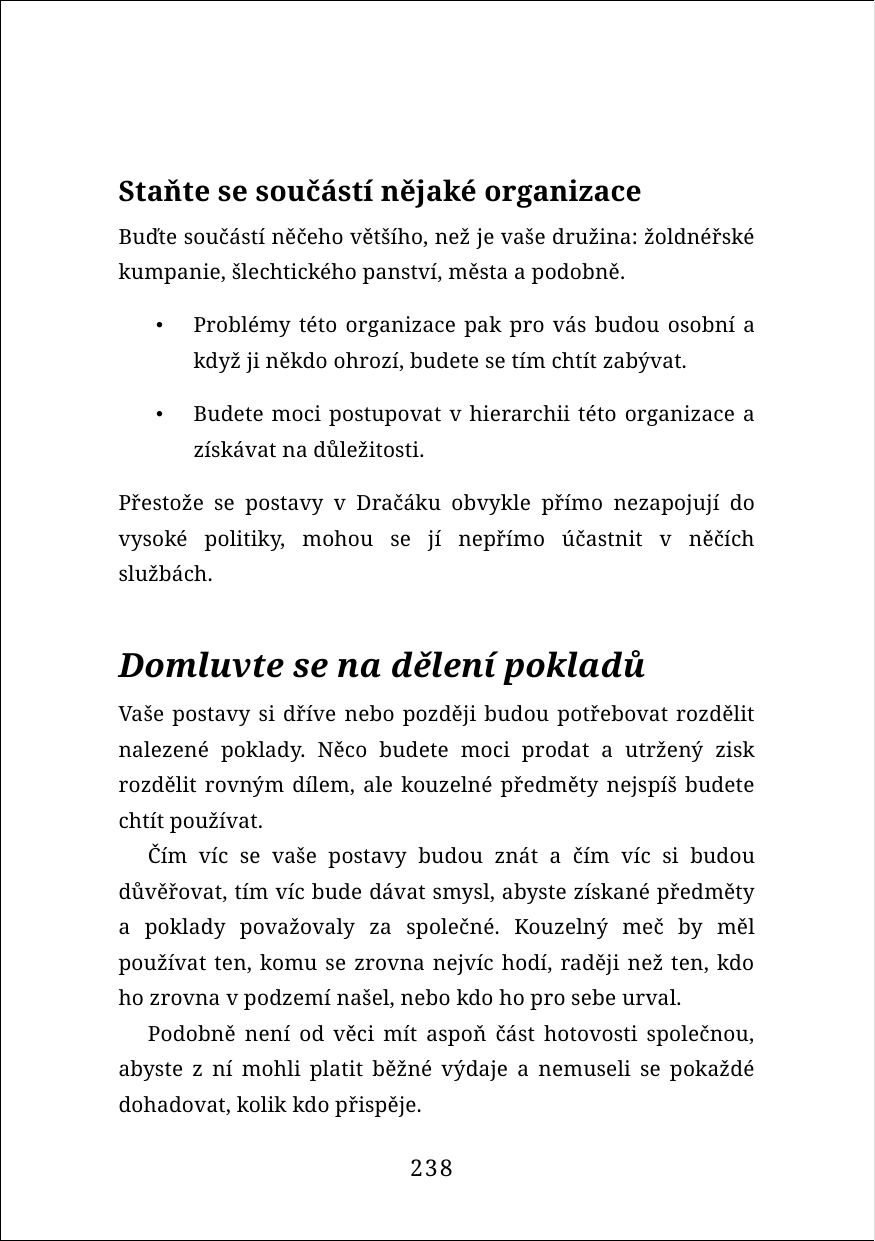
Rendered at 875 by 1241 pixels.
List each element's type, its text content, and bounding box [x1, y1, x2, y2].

text Buďte součástí něčeho většího, než je vaše družina: žoldnéřské kumpanie, šlechtického panství, města a podobně. [118, 222, 756, 286]
subtitle Staňte se součástí nějaké organizace [118, 172, 756, 210]
text Vaše postavy si dříve nebo později budou potřebovat rozdělit nalezené poklady. Něco budete moci prodat a utržený zisk rozdělit rovným dílem, ale kouzelné předměty nejspíš budete chtít používat. Čím víc se vaše postavy budou znát a čím víc si budou důvěřovat, tím víc bude dávat smysl, abyste získané předměty a poklady považovaly za společné. Kouzelný meč by měl používat ten, komu se zrovna nejvíc hodí, raději než ten, kdo ho zrovna v podzemí našel, nebo kdo ho pro sebe urval. Podobně není od věci mít aspoň část hotovosti společnou, abyste z ní mohli platit běžné výdaje a nemuseli se pokaždé dohadovat, kolik kdo přispěje. [118, 699, 756, 1118]
list Problémy této organizace pak pro vás budou osobní a když ji někdo ohrozí, budete se tím chtít zabývat. [156, 311, 756, 374]
list Budete moci postupovat v hierarchii této organizace a získávat na důležitosti. [156, 399, 756, 463]
subtitle Domluvte se na dělení pokladů [118, 642, 756, 687]
text Přestože se postavy v Dračáku obvykle přímo nezapojují do vysoké politiky, mohou se jí nepřímo účastnit v něčích službách. [118, 488, 756, 588]
